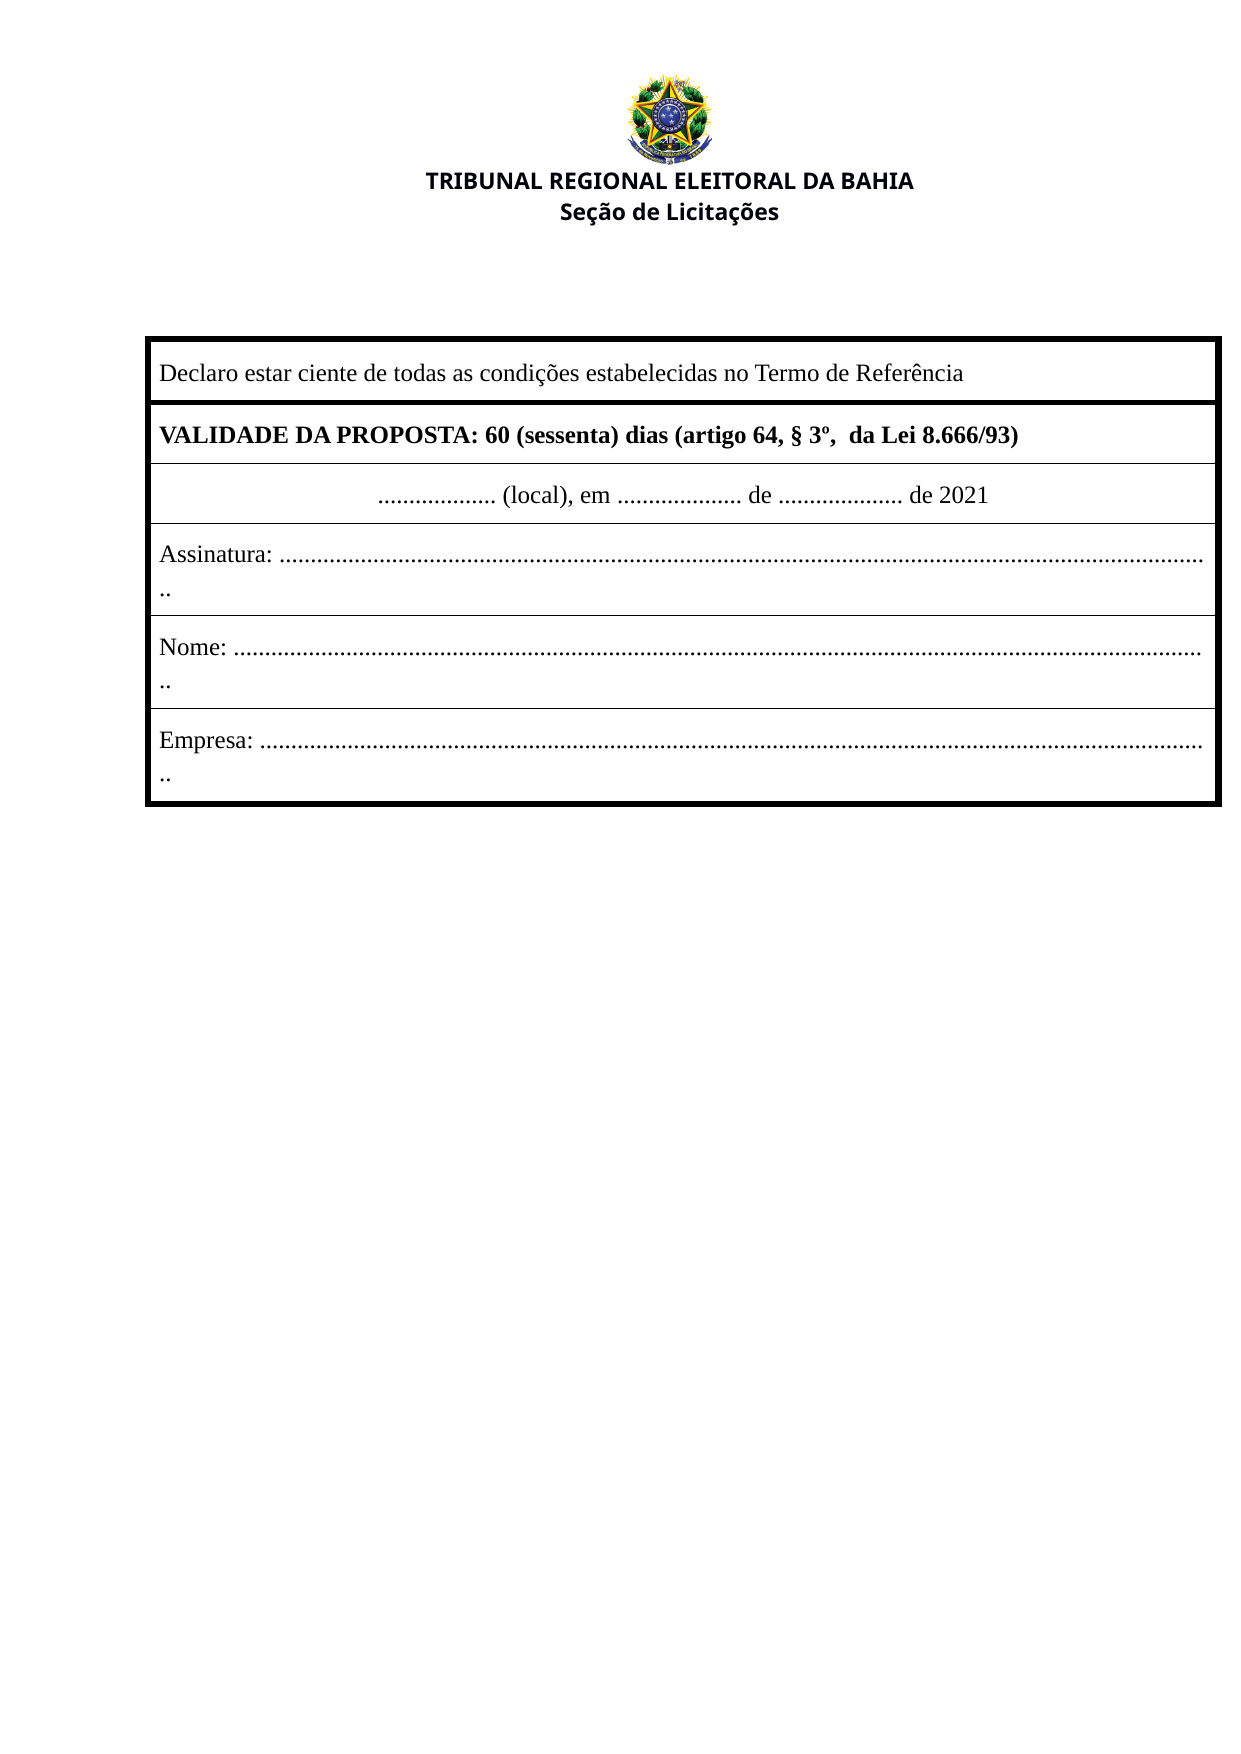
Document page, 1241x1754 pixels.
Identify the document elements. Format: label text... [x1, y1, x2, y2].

table_cell Empresa: ......................................................................................................................................................... [151, 709, 1215, 801]
table_cell Nome: ............................................................................................................................................................. [151, 616, 1215, 708]
table_header Declaro estar ciente de todas as condições estabelecidas no Termo de Referência [151, 342, 1215, 400]
table_cell Assinatura: ...................................................................................................................................................... [151, 524, 1215, 615]
table_cell VALIDADE DA PROPOSTA: 60 (sessenta) dias (artigo 64, § 3º, da Lei 8.666/93) [151, 405, 1215, 463]
table_cell ................... (local), em .................... de .................... de 2021 [151, 464, 1215, 522]
